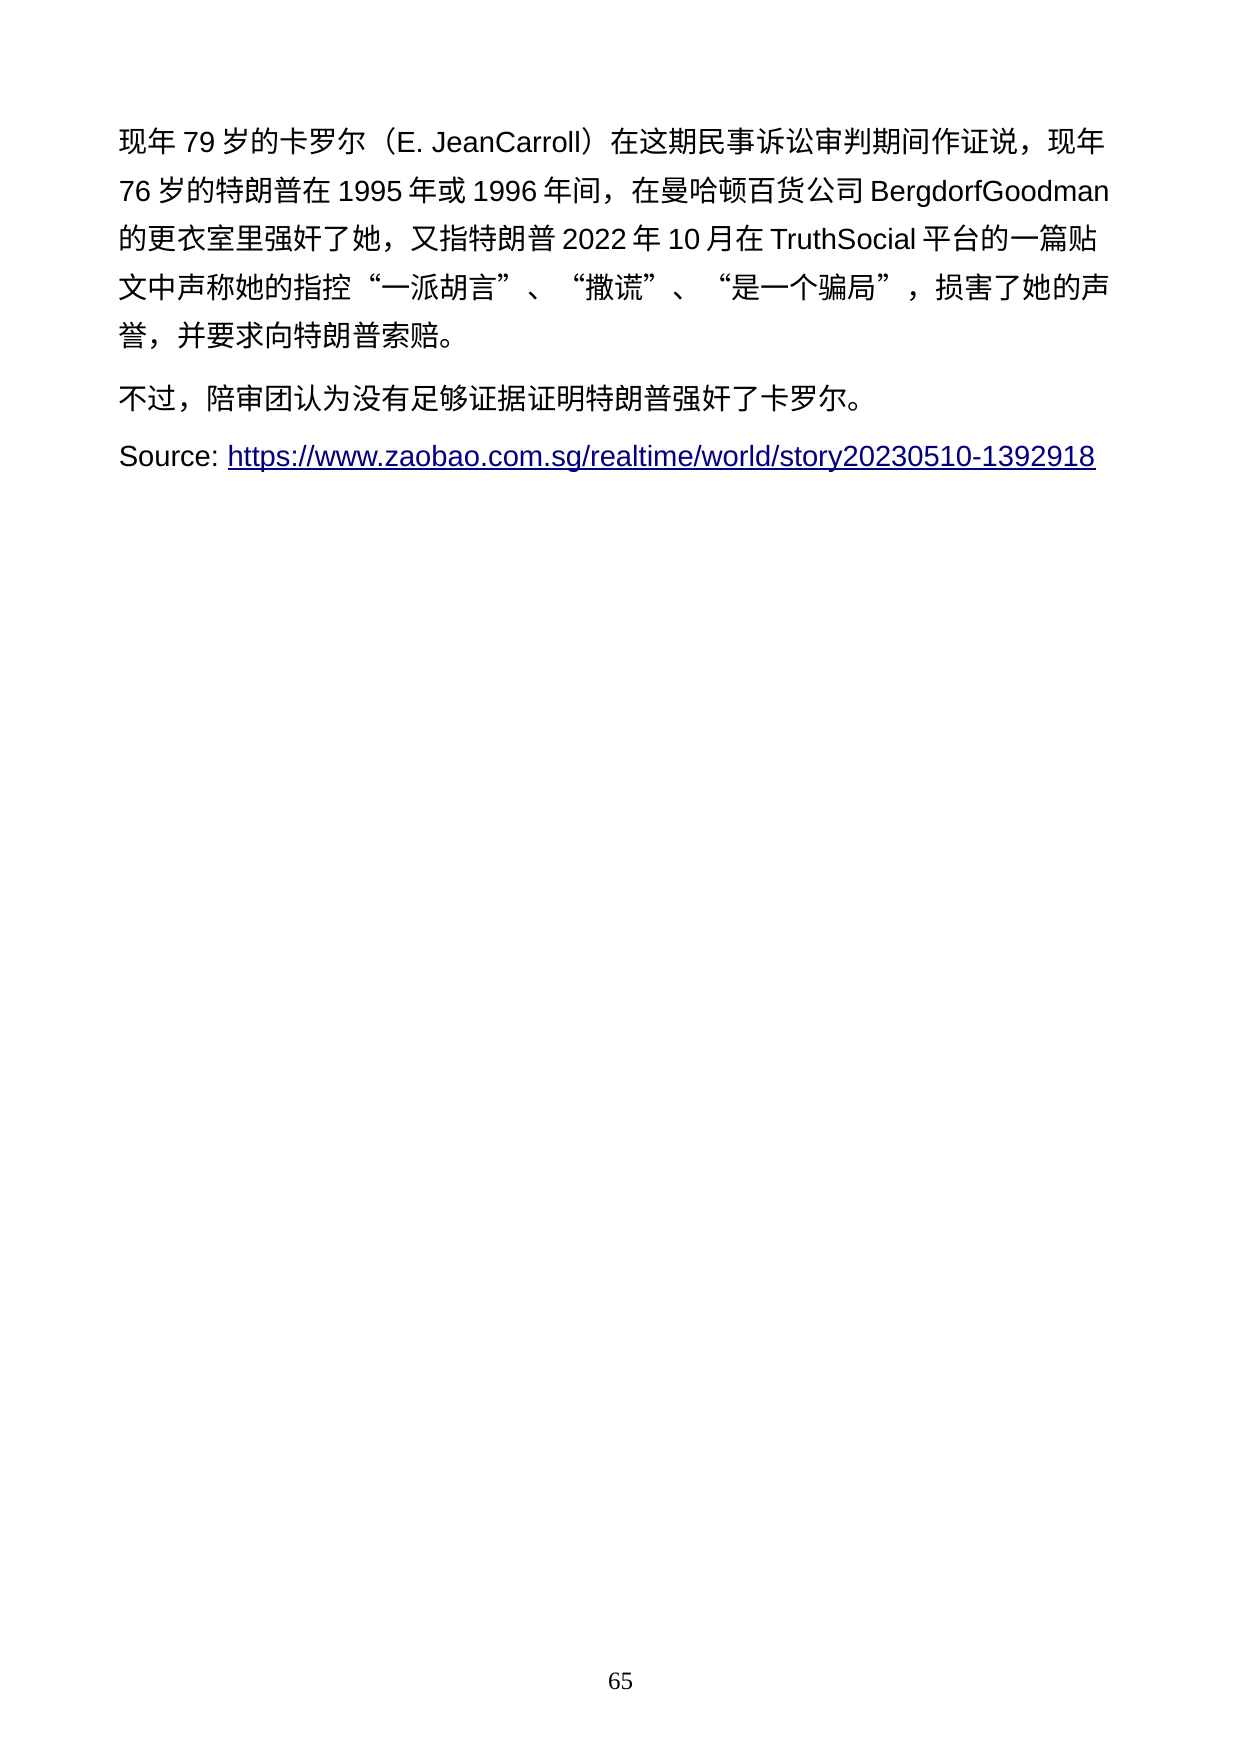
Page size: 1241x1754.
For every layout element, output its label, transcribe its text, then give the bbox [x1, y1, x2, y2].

text 不过，陪审团认为没有足够证据证明特朗普强奸了卡罗尔。 [118, 376, 1122, 418]
text 现年79岁的卡罗尔（E. JeanCarroll）在这期民事诉讼审判期间作证说，现年76岁的特朗普在1995年或1996年间，在曼哈顿百货公司BergdorfGoodman的更衣室里强奸了她，又指特朗普2022年10月在TruthSocial平台的一篇贴文中声称她的指控“一派胡言”、“撒谎”、“是一个骗局”，损害了她的声誉，并要求向特朗普索赔。 [118, 118, 1122, 355]
text Source: https://www.zaobao.com.sg/realtime/world/story20230510-1392918 [118, 439, 1122, 472]
